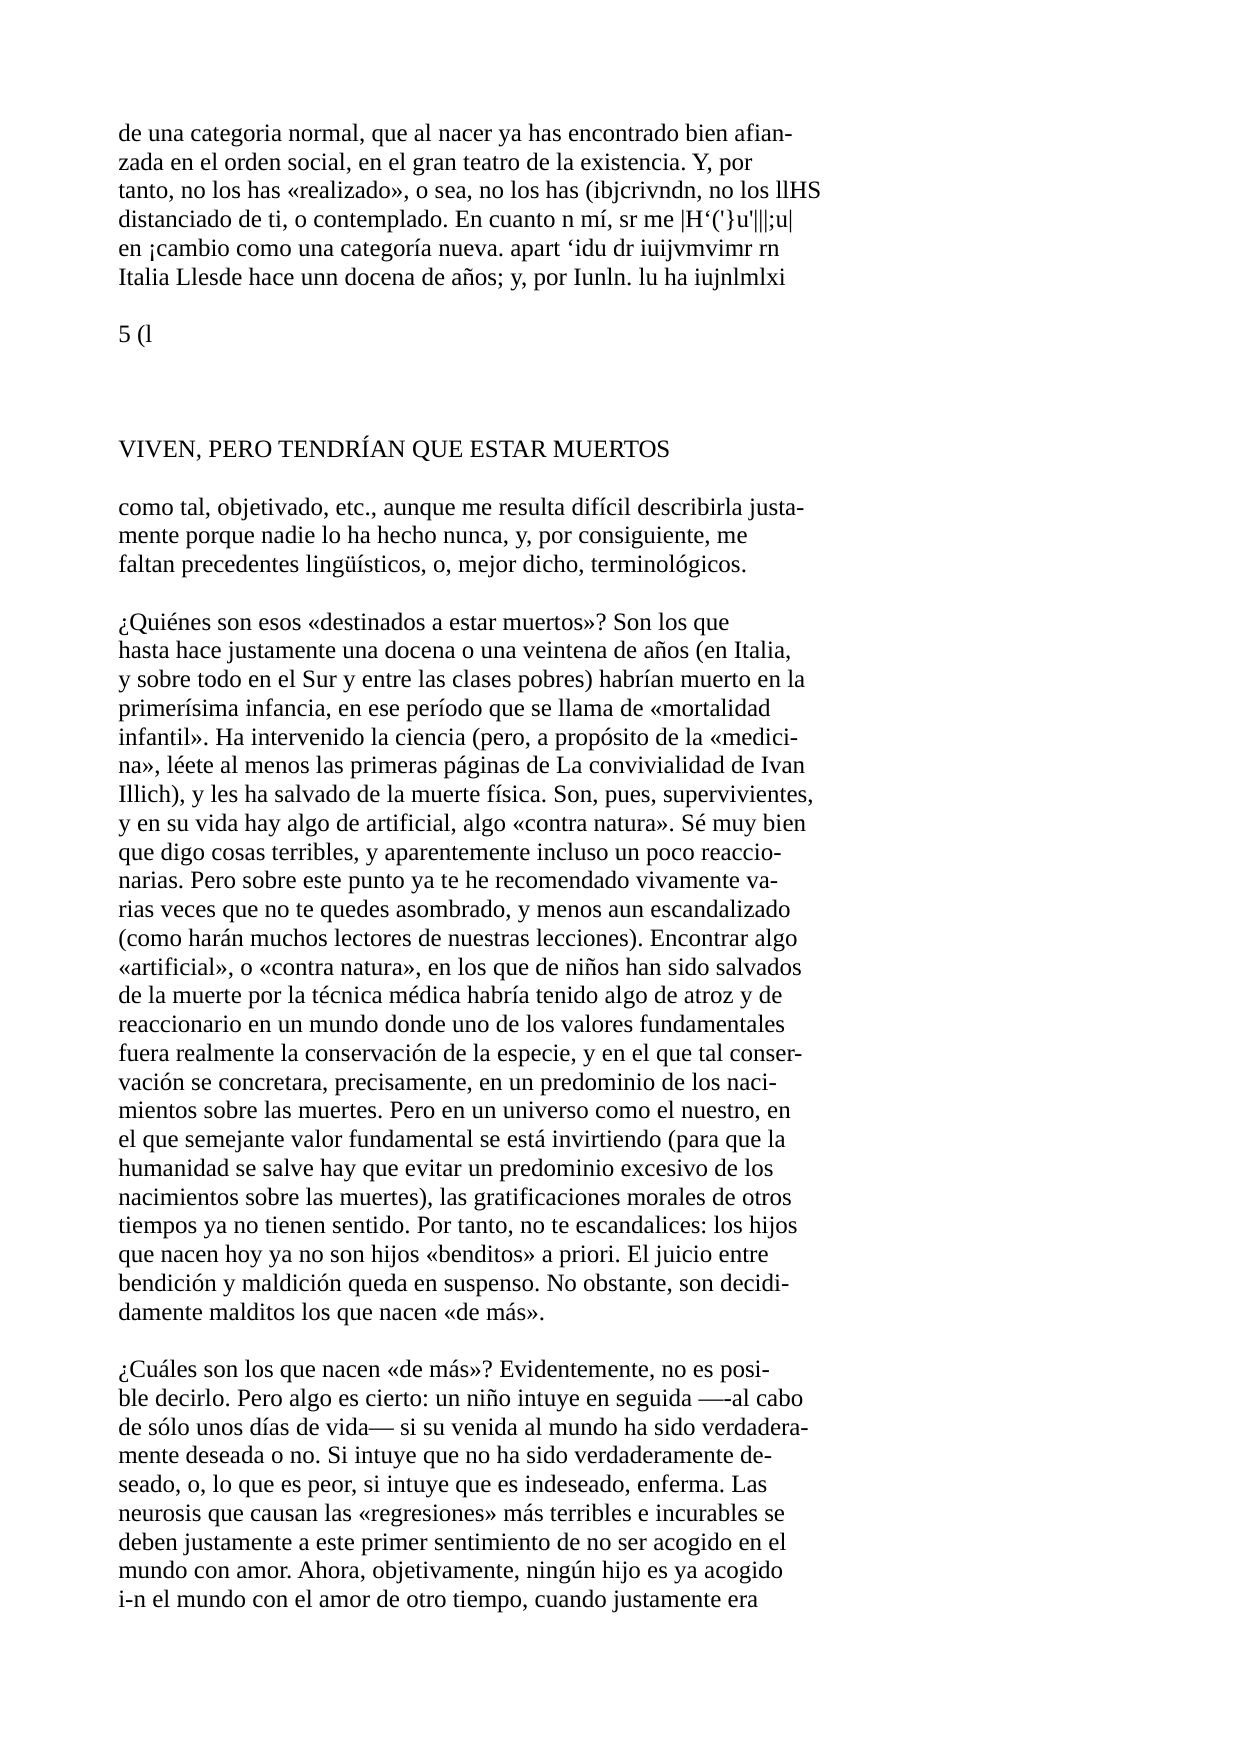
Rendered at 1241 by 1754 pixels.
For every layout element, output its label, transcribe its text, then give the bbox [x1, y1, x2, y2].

text hasta hace justamente una docena o una veintena de años (en Italia, [118, 636, 1122, 664]
text ¿Quiénes son esos «destinados a estar muertos»? Son los que [118, 607, 1122, 636]
text humanidad se salve hay que evitar un predominio excesivo de los [118, 1153, 1122, 1182]
text ¿Cuáles son los que nacen «de más»? Evidentemente, no es posi- [118, 1354, 1122, 1383]
text i-n el mundo con el amor de otro tiempo, cuando justamente era [118, 1584, 1122, 1613]
text (como harán muchos lectores de nuestras lecciones). Encontrar algo [118, 923, 1122, 952]
text deben justamente a este primer sentimiento de no ser acogido en el [118, 1527, 1122, 1556]
text seado, o, lo que es peor, si intuye que es indeseado, enferma. Las [118, 1469, 1122, 1498]
text rias veces que no te quedes asombrado, y menos aun escandalizado [118, 894, 1122, 923]
text reaccionario en un mundo donde uno de los valores fundamentales [118, 1009, 1122, 1038]
text tiempos ya no tienen sentido. Por tanto, no te escandalices: los hijos [118, 1211, 1122, 1239]
text na», léete al menos las primeras páginas de La convivialidad de Ivan [118, 751, 1122, 779]
text vación se concretara, precisamente, en un predominio de los naci- [118, 1067, 1122, 1096]
text VIVEN, PERO TENDRÍAN QUE ESTAR MUERTOS [118, 434, 1122, 463]
text y sobre todo en el Sur y entre las clases pobres) habrían muerto en la [118, 664, 1122, 693]
text damente malditos los que nacen «de más». [118, 1297, 1122, 1326]
text mente deseada o no. Si intuye que no ha sido verdaderamente de- [118, 1441, 1122, 1469]
text ble decirlo. Pero algo es cierto: un niño intuye en seguida —-al cabo [118, 1383, 1122, 1412]
text mientos sobre las muertes. Pero en un universo como el nuestro, en [118, 1096, 1122, 1124]
text mundo con amor. Ahora, objetivamente, ningún hijo es ya acogido [118, 1556, 1122, 1584]
text narias. Pero sobre este punto ya te he recomendado vivamente va- [118, 866, 1122, 894]
text que nacen hoy ya no son hijos «benditos» a priori. El juicio entre [118, 1239, 1122, 1268]
text de una categoria normal, que al nacer ya has encontrado bien afian- [118, 118, 1122, 147]
text bendición y maldición queda en suspenso. No obstante, son decidi- [118, 1268, 1122, 1297]
text faltan precedentes lingüísticos, o, mejor dicho, terminológicos. [118, 549, 1122, 578]
text distanciado de ti, o contemplado. En cuanto n mí, sr me |H‘('}u'|||;u| [118, 204, 1122, 233]
text 5 (l [118, 319, 1122, 348]
text primerísima infancia, en ese período que se llama de «mortalidad [118, 693, 1122, 722]
text zada en el orden social, en el gran teatro de la existencia. Y, por [118, 147, 1122, 176]
text de sólo unos días de vida— si su venida al mundo ha sido verdadera- [118, 1412, 1122, 1441]
text como tal, objetivado, etc., aunque me resulta difícil describirla justa- [118, 492, 1122, 521]
text de la muerte por la técnica médica habría tenido algo de atroz y de [118, 981, 1122, 1009]
text neurosis que causan las «regresiones» más terribles e incurables se [118, 1498, 1122, 1527]
text Illich), y les ha salvado de la muerte física. Son, pues, supervivientes, [118, 779, 1122, 808]
text y en su vida hay algo de artificial, algo «contra natura». Sé muy bien [118, 808, 1122, 837]
text «artificial», o «contra natura», en los que de niños han sido salvados [118, 952, 1122, 981]
text el que semejante valor fundamental se está invirtiendo (para que la [118, 1124, 1122, 1153]
text mente porque nadie lo ha hecho nunca, y, por consiguiente, me [118, 521, 1122, 549]
text Italia Llesde hace unn docena de años; y, por Iunln. lu ha iujnlmlxi [118, 262, 1122, 291]
text nacimientos sobre las muertes), las gratificaciones morales de otros [118, 1182, 1122, 1211]
text que digo cosas terribles, y aparentemente incluso un poco reaccio- [118, 837, 1122, 866]
text infantil». Ha intervenido la ciencia (pero, a propósito de la «medici- [118, 722, 1122, 751]
text fuera realmente la conservación de la especie, y en el que tal conser- [118, 1038, 1122, 1067]
text en ¡cambio como una categoría nueva. apart ‘idu dr iuijvmvimr rn [118, 233, 1122, 262]
text tanto, no los has «realizado», o sea, no los has (ibjcrivndn, no los llHS [118, 176, 1122, 204]
